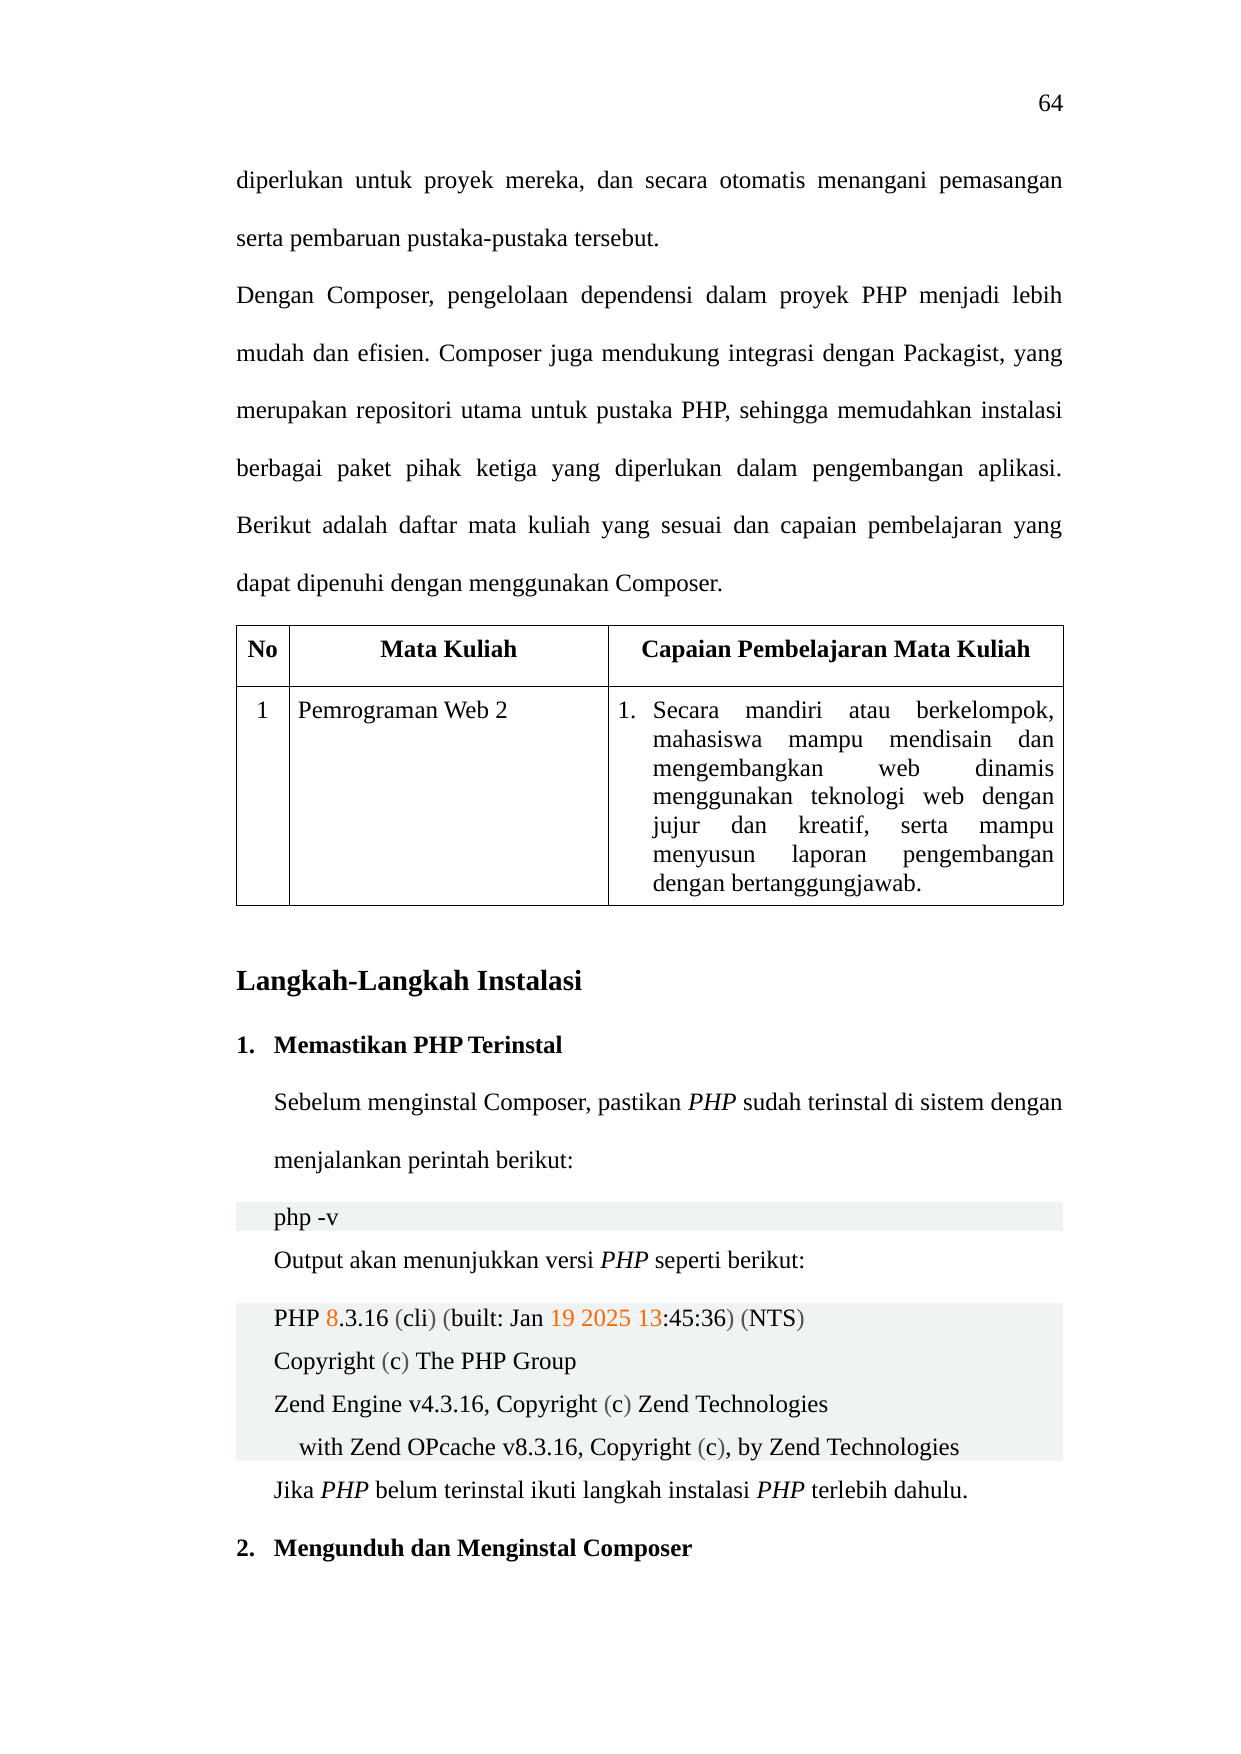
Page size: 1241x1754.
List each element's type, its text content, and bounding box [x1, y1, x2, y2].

text diperlukan untuk proyek mereka, dan secara otomatis menangani pemasangan serta pembaruan pustaka-pustaka tersebut. [236, 165, 1063, 252]
list with Zend OPcache v8.3.16, Copyright (c), by Zend Technologies [236, 1432, 1063, 1461]
table_cell Pemrograman Web 2 [290, 687, 608, 905]
list Memastikan PHP Terinstal [236, 1030, 1063, 1059]
list Sebelum menginstal Composer, pastikan PHP sudah terinstal di sistem dengan menjalankan perintah berikut: [236, 1087, 1063, 1174]
text Dengan Composer, pengelolaan dependensi dalam proyek PHP menjadi lebih mudah dan efisien. Composer juga mendukung integrasi dengan Packagist, yang merupakan repositori utama untuk pustaka PHP, sehingga memudahkan instalasi berbagai paket pihak ketiga yang diperlukan dalam pengembangan aplikasi. Berikut adalah daftar mata kuliah yang sesuai dan capaian pembelajaran yang dapat dipenuhi dengan menggunakan Composer. [236, 280, 1063, 597]
text Langkah-Langkah Instalasi [236, 963, 1063, 996]
list Zend Engine v4.3.16, Copyright (c) Zend Technologies [236, 1389, 1063, 1418]
table_cell Secara mandiri atau berkelompok, mahasiswa mampu mendisain dan mengembangkan web dinamis menggunakan teknologi web dengan jujur dan kreatif, serta mampu menyusun laporan pengembangan dengan bertanggungjawab. [609, 687, 1063, 905]
table_header No [237, 626, 289, 686]
table_header Capaian Pembelajaran Mata Kuliah [609, 626, 1063, 686]
list Mengunduh dan Menginstal Composer [236, 1533, 1063, 1562]
list php -v [236, 1202, 1063, 1231]
list Output akan menunjukkan versi PHP seperti berikut: [236, 1246, 1063, 1274]
list PHP 8.3.16 (cli) (built: Jan 19 2025 13:45:36) (NTS) [236, 1303, 1063, 1332]
list Jika PHP belum terinstal ikuti langkah instalasi PHP terlebih dahulu. [236, 1476, 1063, 1504]
table_cell 1 [237, 687, 289, 905]
list Copyright (c) The PHP Group [236, 1346, 1063, 1375]
table_header Mata Kuliah [290, 626, 608, 686]
